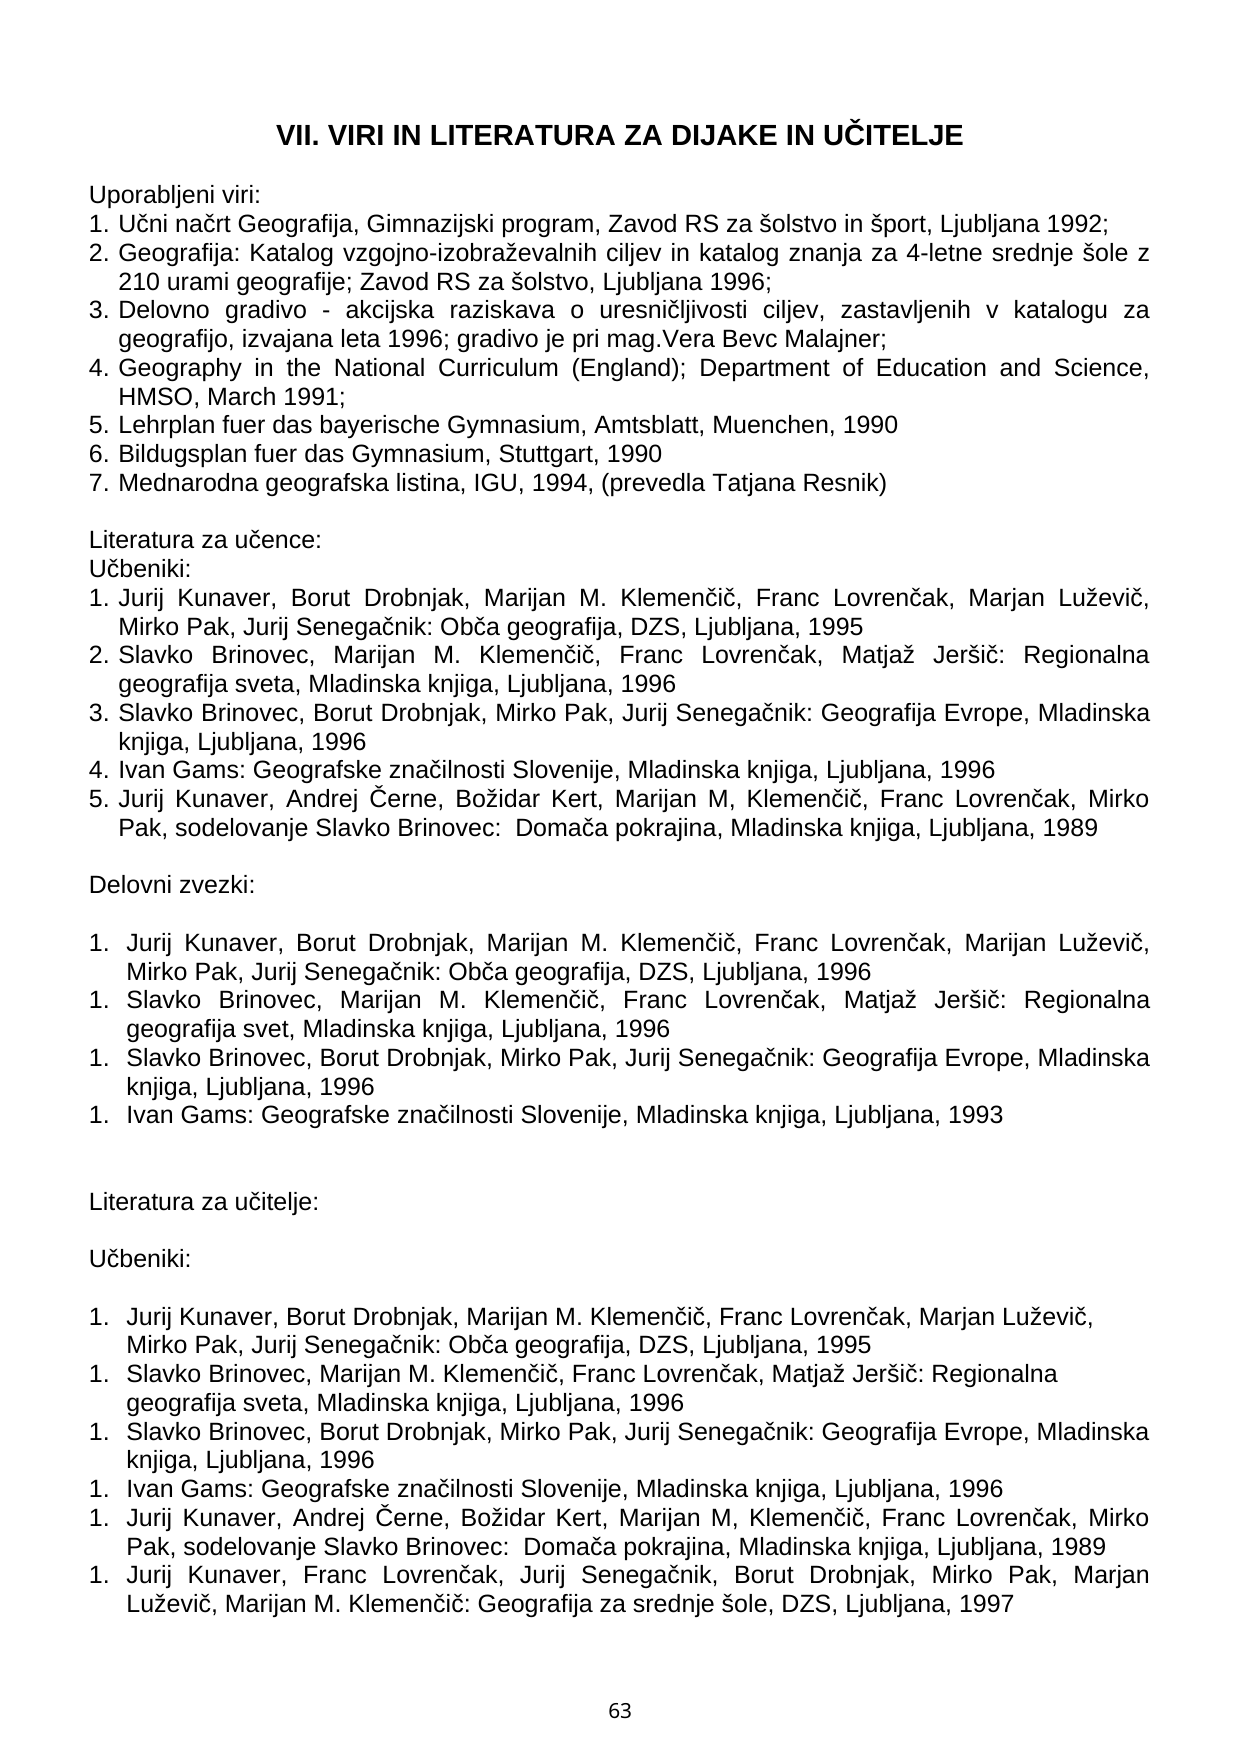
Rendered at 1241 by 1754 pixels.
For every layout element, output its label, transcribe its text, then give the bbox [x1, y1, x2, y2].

list Jurij Kunaver, Borut Drobnjak, Marijan M. Klemenčič, Franc Lovrenčak, Marijan Luževič, Mirko Pak, Jurij Senegačnik: Obča geografija, DZS, Ljubljana, 1996 [89, 928, 1152, 985]
list Jurij Kunaver, Borut Drobnjak, Marijan M. Klemenčič, Franc Lovrenčak, Marjan Luževič, Mirko Pak, Jurij Senegačnik: Obča geografija, DZS, Ljubljana, 1995 [89, 583, 1152, 640]
list Jurij Kunaver, Andrej Černe, Božidar Kert, Marijan M, Klemenčič, Franc Lovrenčak, Mirko Pak, sodelovanje Slavko Brinovec: Domača pokrajina, Mladinska knjiga, Ljubljana, 1989 [89, 1503, 1152, 1560]
list Delovno gradivo - akcijska raziskava o uresničljivosti ciljev, zastavljenih v katalogu za geografijo, izvajana leta 1996; gradivo je pri mag.Vera Bevc Malajner; [89, 295, 1152, 353]
list Geografija: Katalog vzgojno-izobraževalnih ciljev in katalog znanja za 4-letne srednje šole z 210 urami geografije; Zavod RS za šolstvo, Ljubljana 1996; [89, 238, 1152, 295]
list Slavko Brinovec, Marijan M. Klemenčič, Franc Lovrenčak, Matjaž Jeršič: Regionalna geografija sveta, Mladinska knjiga, Ljubljana, 1996 [89, 640, 1152, 698]
list Jurij Kunaver, Borut Drobnjak, Marijan M. Klemenčič, Franc Lovrenčak, Marjan Luževič, Mirko Pak, Jurij Senegačnik: Obča geografija, DZS, Ljubljana, 1995 [89, 1302, 1152, 1359]
text Delovni zvezki: [89, 870, 1152, 899]
text Literatura za učence: [89, 525, 1152, 554]
list Bildugsplan fuer das Gymnasium, Stuttgart, 1990 [89, 439, 1152, 468]
list Jurij Kunaver, Franc Lovrenčak, Jurij Senegačnik, Borut Drobnjak, Mirko Pak, Marjan Luževič, Marijan M. Klemenčič: Geografija za srednje šole, DZS, Ljubljana, 1997 [89, 1560, 1152, 1618]
text Uporabljeni viri: [89, 180, 1152, 209]
list Slavko Brinovec, Borut Drobnjak, Mirko Pak, Jurij Senegačnik: Geografija Evrope, Mladinska knjiga, Ljubljana, 1996 [89, 1417, 1152, 1474]
list Lehrplan fuer das bayerische Gymnasium, Amtsblatt, Muenchen, 1990 [89, 410, 1152, 439]
list Ivan Gams: Geografske značilnosti Slovenije, Mladinska knjiga, Ljubljana, 1996 [89, 1474, 1152, 1503]
list Slavko Brinovec, Marijan M. Klemenčič, Franc Lovrenčak, Matjaž Jeršič: Regionalna geografija sveta, Mladinska knjiga, Ljubljana, 1996 [89, 1359, 1152, 1417]
list Ivan Gams: Geografske značilnosti Slovenije, Mladinska knjiga, Ljubljana, 1993 [89, 1100, 1152, 1129]
list Slavko Brinovec, Marijan M. Klemenčič, Franc Lovrenčak, Matjaž Jeršič: Regionalna geografija svet, Mladinska knjiga, Ljubljana, 1996 [89, 985, 1152, 1043]
list Mednarodna geografska listina, IGU, 1994, (prevedla Tatjana Resnik) [89, 468, 1152, 497]
text Učbeniki: [89, 1244, 1152, 1273]
list Geography in the National Curriculum (England); Department of Education and Science, HMSO, March 1991; [89, 353, 1152, 410]
text Učbeniki: [89, 554, 1152, 583]
text Literatura za učitelje: [89, 1187, 1152, 1215]
list Slavko Brinovec, Borut Drobnjak, Mirko Pak, Jurij Senegačnik: Geografija Evrope, Mladinska knjiga, Ljubljana, 1996 [89, 698, 1152, 755]
text VII. VIRI IN LITERATURA ZA DIJAKE IN UČITELJE [89, 118, 1152, 152]
list Ivan Gams: Geografske značilnosti Slovenije, Mladinska knjiga, Ljubljana, 1996 [89, 755, 1152, 784]
list Slavko Brinovec, Borut Drobnjak, Mirko Pak, Jurij Senegačnik: Geografija Evrope, Mladinska knjiga, Ljubljana, 1996 [89, 1043, 1152, 1100]
list Učni načrt Geografija, Gimnazijski program, Zavod RS za šolstvo in šport, Ljubljana 1992; [89, 209, 1152, 238]
list Jurij Kunaver, Andrej Černe, Božidar Kert, Marijan M, Klemenčič, Franc Lovrenčak, Mirko Pak, sodelovanje Slavko Brinovec: Domača pokrajina, Mladinska knjiga, Ljubljana, 1989 [89, 784, 1152, 842]
